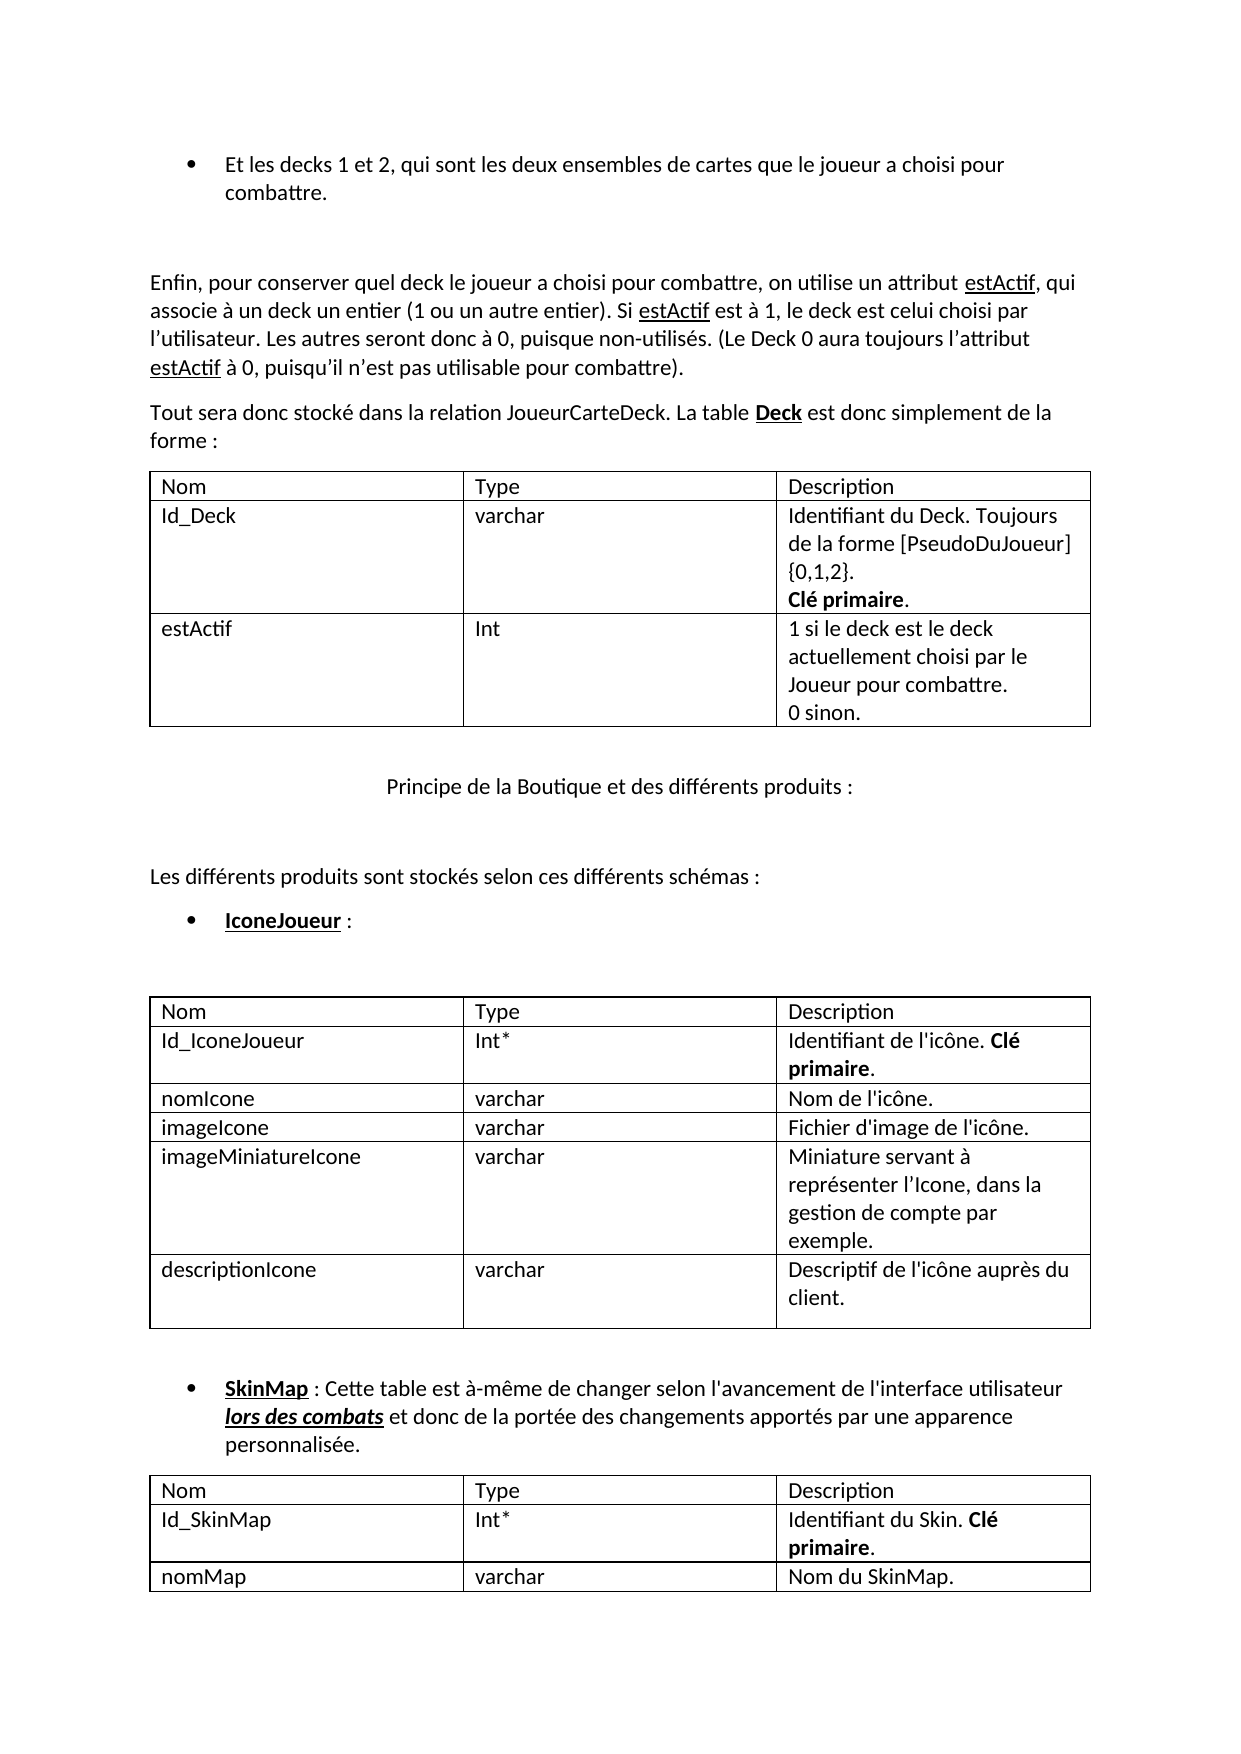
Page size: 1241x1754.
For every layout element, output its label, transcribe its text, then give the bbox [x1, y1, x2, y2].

table_cell imageMiniatureIcone [151, 1142, 463, 1254]
table_header Nom [151, 998, 463, 1026]
text Enfin, pour conserver quel deck le joueur a choisi pour combattre, on utilise un attribut estActif, qui associe à un deck un entier (1 ou un autre entier). Si estActif est à 1, le deck est celui choisi par l’utilisateur. Les autres seront donc à 0, puisque non-utilisés. (Le Deck 0 aura toujours l’attribut estActif à 0, puisqu’il n’est pas utilisable pour combattre). [150, 268, 1090, 381]
text Les différents produits sont stockés selon ces différents schémas : [150, 862, 1090, 890]
table_cell Int [464, 614, 776, 726]
table_cell Id_SkinMap [151, 1505, 463, 1561]
table_cell Identifiant du Skin. Clé primaire. [777, 1505, 1090, 1561]
table_cell descriptionIcone [151, 1255, 463, 1328]
table_cell Id_IconeJoueur [151, 1027, 463, 1083]
table_cell Int* [464, 1027, 776, 1083]
table_cell Nom de l'icône. [777, 1084, 1090, 1112]
table_cell Identifiant du Deck. Toujours de la forme [PseudoDuJoueur]{0,1,2}. Clé primaire. [777, 501, 1090, 613]
table_cell varchar [464, 1113, 776, 1141]
table_header Type [464, 998, 776, 1026]
table_cell Identifiant de l'icône. Clé primaire. [777, 1027, 1090, 1083]
list IconeJoueur : [187, 907, 1090, 935]
table_header Nom [151, 1476, 463, 1504]
table_cell varchar [464, 1563, 776, 1591]
table_cell varchar [464, 1084, 776, 1112]
table_header Description [777, 998, 1090, 1026]
table_header Description [777, 472, 1090, 500]
list Et les decks 1 et 2, qui sont les deux ensembles de cartes que le joueur a choisi pour combattre. [187, 150, 1090, 206]
table_cell Nom du SkinMap. [777, 1563, 1090, 1591]
table_header Type [464, 1476, 776, 1504]
table_header Type [464, 472, 776, 500]
table_header Description [777, 1476, 1090, 1504]
table_cell nomIcone [151, 1084, 463, 1112]
text Principe de la Boutique et des différents produits : [150, 772, 1090, 800]
table_header Nom [151, 472, 463, 500]
table_cell Int* [464, 1505, 776, 1561]
table_cell Miniature servant à représenter l’Icone, dans la gestion de compte par exemple. [777, 1142, 1090, 1254]
table_cell Descriptif de l'icône auprès du client. [777, 1255, 1090, 1328]
table_cell Id_Deck [151, 501, 463, 613]
table_cell varchar [464, 501, 776, 613]
table_cell Fichier d'image de l'icône. [777, 1113, 1090, 1141]
text Tout sera donc stocké dans la relation JoueurCarteDeck. La table Deck est donc simplement de la forme : [150, 398, 1090, 454]
table_cell varchar [464, 1142, 776, 1254]
list SkinMap : Cette table est à-même de changer selon l'avancement de l'interface utilisateur lors des combats et donc de la portée des changements apportés par une apparence personnalisée. [187, 1374, 1090, 1458]
table_cell 1 si le deck est le deck actuellement choisi par le Joueur pour combattre. 0 sinon. [777, 614, 1090, 726]
table_cell estActif [151, 614, 463, 726]
table_cell varchar [464, 1255, 776, 1328]
table_cell imageIcone [151, 1113, 463, 1141]
table_cell nomMap [151, 1563, 463, 1591]
